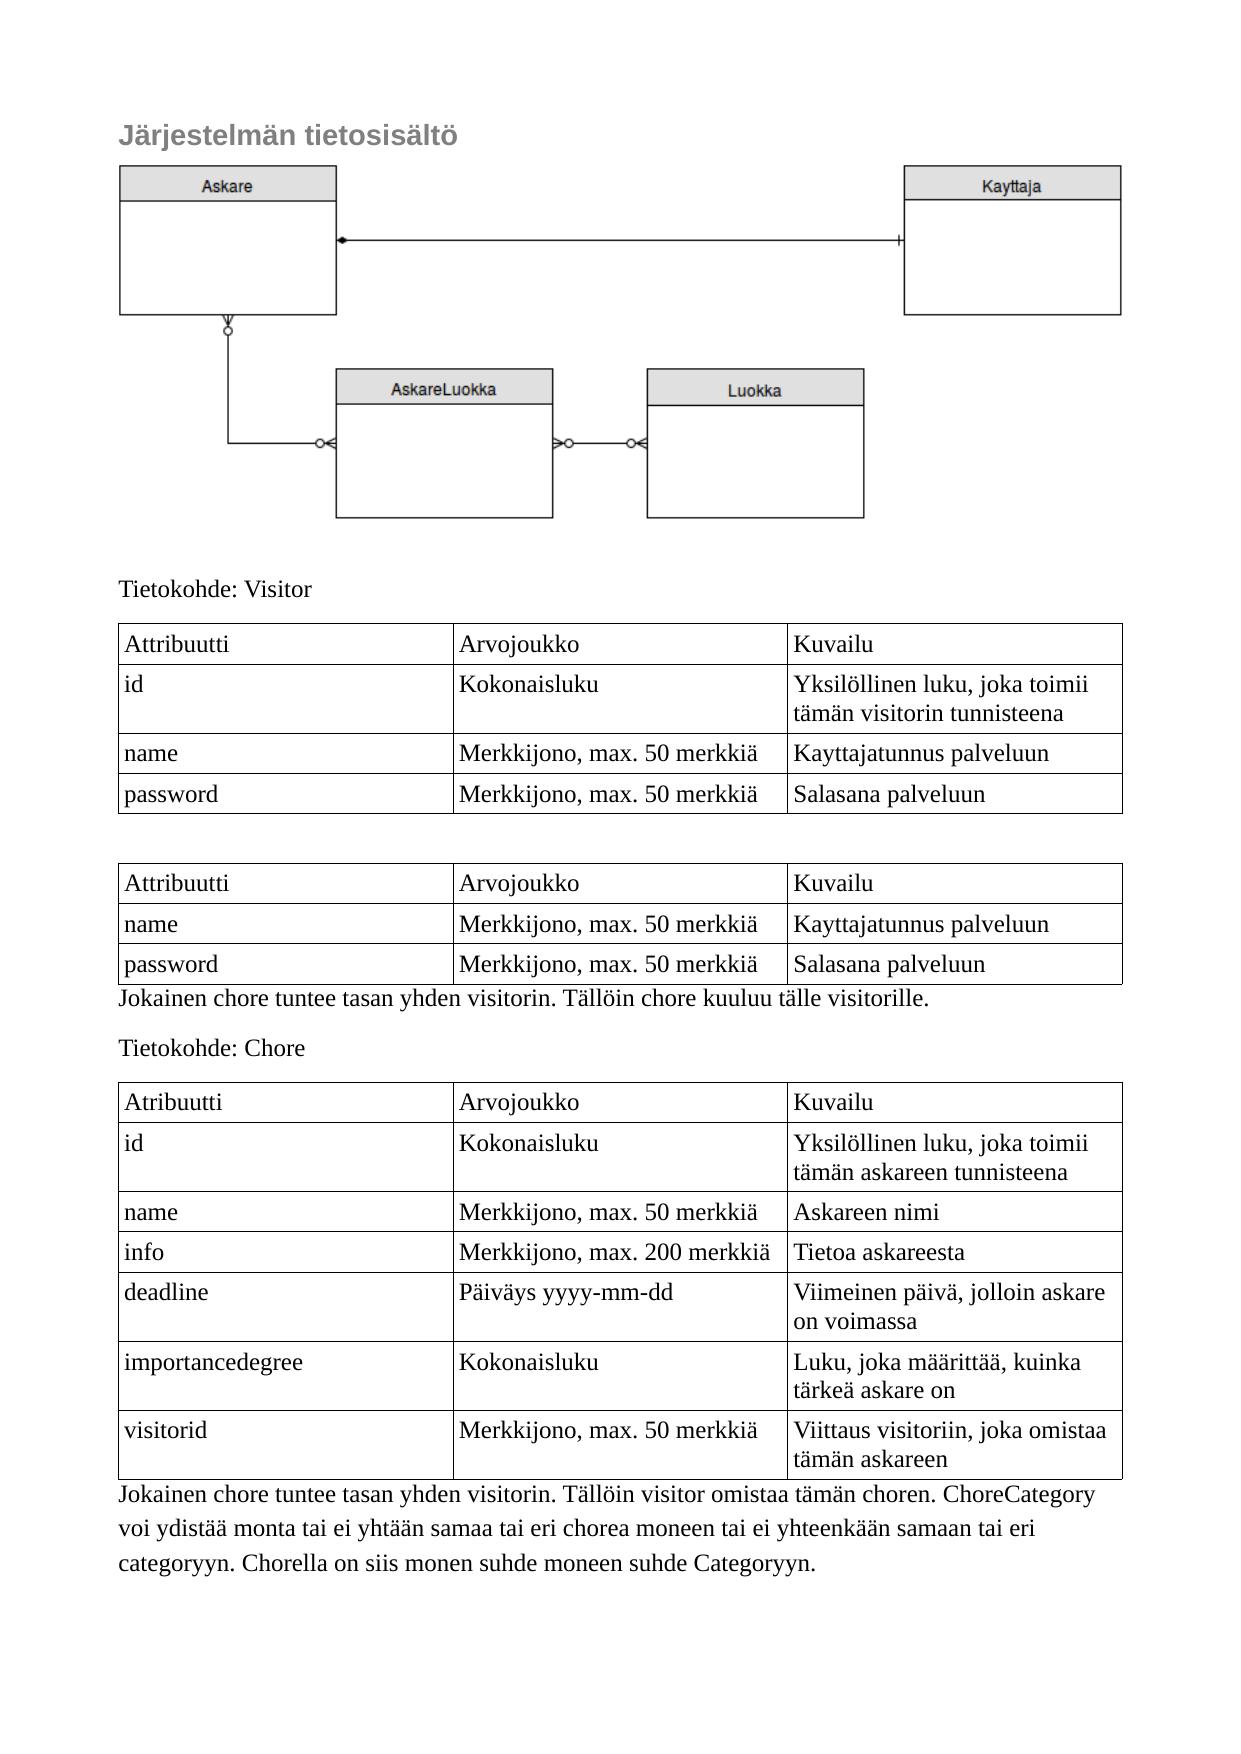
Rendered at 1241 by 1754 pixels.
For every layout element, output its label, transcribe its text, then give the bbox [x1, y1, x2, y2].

table_header Arvojoukko [454, 864, 787, 903]
table_cell name [119, 1192, 453, 1231]
table_cell Merkkijono, max. 50 merkkiä [454, 774, 787, 813]
table_cell name [119, 734, 453, 773]
text Tietokohde: Visitor [118, 574, 1122, 603]
table_cell Kayttajatunnus palveluun [788, 904, 1122, 943]
table_cell id [119, 665, 453, 733]
table_cell id [119, 1123, 453, 1191]
table_header Atribuutti [119, 1083, 453, 1122]
table_cell Kokonaisluku [454, 1123, 787, 1191]
subtitle Järjestelmän tietosisältö [118, 118, 1122, 152]
table_cell password [119, 774, 453, 813]
table_cell Salasana palveluun [788, 944, 1122, 983]
text Jokainen chore tuntee tasan yhden visitorin. Tällöin chore kuuluu tälle visitorille. [118, 985, 1122, 1012]
table_cell Salasana palveluun [788, 774, 1122, 813]
table_cell Kokonaisluku [454, 665, 787, 733]
table_cell visitorid [119, 1411, 453, 1479]
table_header Kuvailu [788, 1083, 1122, 1122]
table_header Kuvailu [788, 864, 1122, 903]
table_cell Merkkijono, max. 50 merkkiä [454, 1411, 787, 1479]
table_cell Tietoa askareesta [788, 1232, 1122, 1272]
text Tietokohde: Chore [118, 1033, 1122, 1061]
table_cell Merkkijono, max. 50 merkkiä [454, 1192, 787, 1231]
table_cell name [119, 904, 453, 943]
table_cell info [119, 1232, 453, 1272]
table_cell Yksilöllinen luku, joka toimii tämän visitorin tunnisteena [788, 665, 1122, 733]
table_header Kuvailu [788, 624, 1122, 664]
table_header Arvojoukko [454, 624, 787, 664]
table_header Attribuutti [119, 624, 453, 664]
table_header Attribuutti [119, 864, 453, 903]
table_cell Merkkijono, max. 50 merkkiä [454, 944, 787, 983]
table_cell Askareen nimi [788, 1192, 1122, 1231]
table_cell Kayttajatunnus palveluun [788, 734, 1122, 773]
table_cell Yksilöllinen luku, joka toimii tämän askareen tunnisteena [788, 1123, 1122, 1191]
table_cell Merkkijono, max. 50 merkkiä [454, 904, 787, 943]
table_cell Päiväys yyyy-mm-dd [454, 1273, 787, 1341]
table_cell Luku, joka määrittää, kuinka tärkeä askare on [788, 1342, 1122, 1410]
text Jokainen chore tuntee tasan yhden visitorin. Tällöin visitor omistaa tämän choren. ChoreCategory voi ydistää monta tai ei yhtään samaa tai eri chorea moneen tai ei yhteenkään samaan tai eri categoryyn. Chorella on siis monen suhde moneen suhde Categoryyn. [118, 1480, 1122, 1577]
table_cell Merkkijono, max. 200 merkkiä [454, 1232, 787, 1272]
table_cell importancedegree [119, 1342, 453, 1410]
table_cell Viittaus visitoriin, joka omistaa tämän askareen [788, 1411, 1122, 1479]
table_cell Viimeinen päivä, jolloin askare on voimassa [788, 1273, 1122, 1341]
table_cell password [119, 944, 453, 983]
table_cell deadline [119, 1273, 453, 1341]
table_cell Kokonaisluku [454, 1342, 787, 1410]
table_cell Merkkijono, max. 50 merkkiä [454, 734, 787, 773]
table_header Arvojoukko [454, 1083, 787, 1122]
